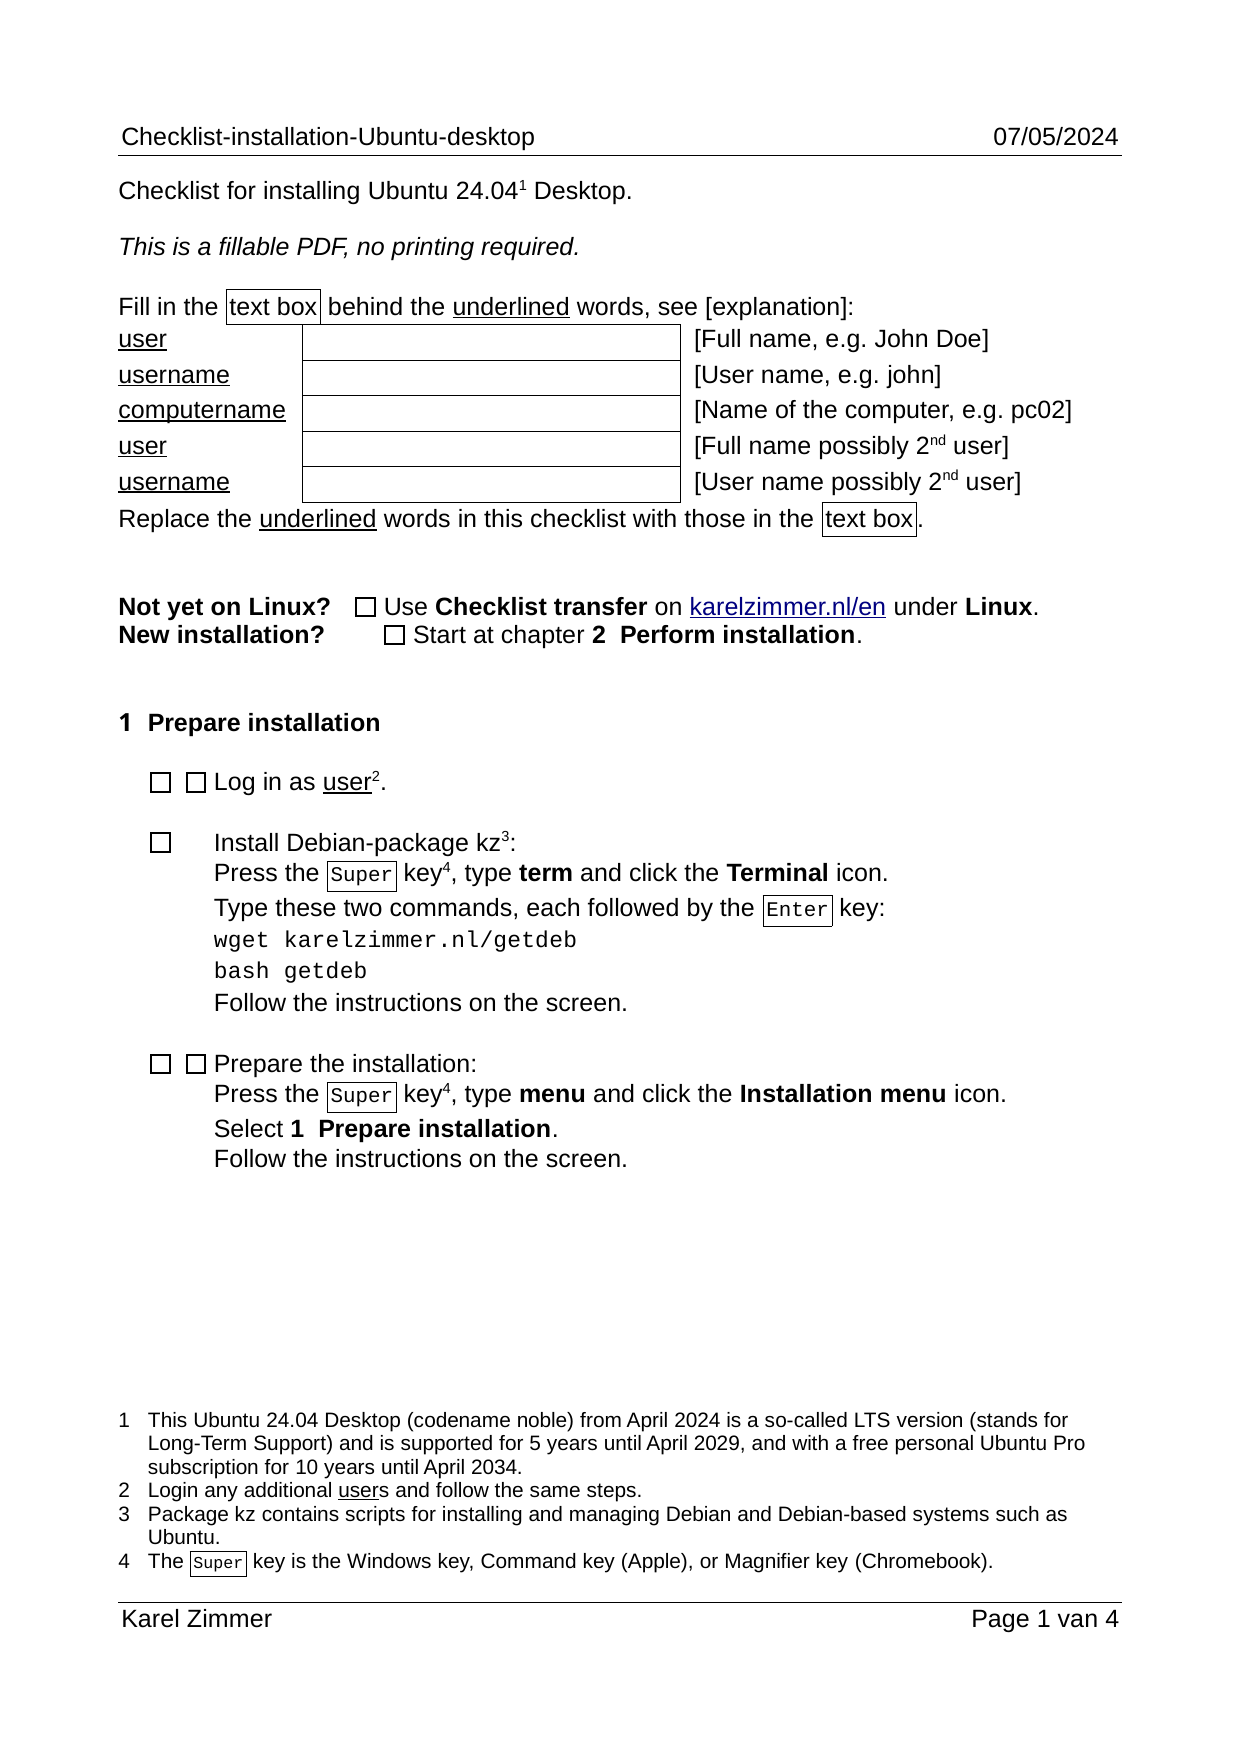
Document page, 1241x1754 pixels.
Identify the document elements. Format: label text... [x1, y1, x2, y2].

table_cell [142, 988, 177, 1018]
text text box [823, 503, 916, 536]
table_cell Press the Super key, type term and click the Terminal icon. [213, 858, 1122, 893]
table_header Log in as USER. [213, 767, 1122, 797]
table_cell [142, 928, 177, 958]
text Not yet on Linux? Use Checklist transfer on karelzimmer.nl/en under Linux. [118, 593, 1122, 621]
table_cell [213, 1019, 1122, 1049]
text [Full name possibly 2nd user] [681, 431, 1122, 466]
table_cell bash getdeb [213, 958, 1122, 988]
table_cell [142, 958, 177, 988]
table_cell Follow the instructions on the screen. [213, 988, 1122, 1018]
table_cell Press the Super key4, type menu and click the Installation menu icon. [213, 1079, 1122, 1114]
table_cell [213, 798, 1122, 828]
text behind the underlined words, see [explanation]: [321, 289, 1122, 324]
text USERname [118, 360, 302, 395]
table_cell [177, 893, 213, 928]
table_cell [177, 1019, 213, 1049]
list Prepare installation [118, 705, 1122, 739]
table_cell [177, 828, 213, 858]
table_cell Follow the instructions on the screen. [213, 1144, 1122, 1174]
table_cell [142, 1019, 177, 1049]
text text box [227, 290, 320, 324]
table_cell [142, 1079, 177, 1114]
table_cell [118, 1019, 142, 1049]
table_header [142, 767, 177, 797]
text COMPUTERNAme [118, 395, 302, 431]
table_cell [177, 1079, 213, 1114]
table_cell Type these two commands, each followed by the Enter key: [213, 893, 1122, 928]
table_cell [142, 828, 177, 858]
table_cell [142, 1144, 177, 1174]
table_cell [118, 988, 142, 1018]
text Fill in the [118, 289, 226, 324]
text Checklist for installing Ubuntu 24.04 Desktop. [118, 177, 1122, 205]
text New installation? Start at chapter 2 Perform installation. [118, 621, 1122, 649]
table_cell wget karelzimmer.nl/getdeb [213, 928, 1122, 958]
table_cell [118, 928, 142, 958]
table_cell [142, 858, 177, 893]
text . [917, 502, 1122, 537]
table_header [177, 767, 213, 797]
text [User name possibly 2nd user] [681, 466, 1122, 502]
table_cell [177, 1144, 213, 1174]
text This is a fillable PDF, no printing required. [118, 233, 1122, 261]
table_cell [177, 1114, 213, 1144]
table_cell [142, 1114, 177, 1144]
table_cell Prepare the installation: [213, 1049, 1122, 1079]
table_cell Install Debian-package kz: [213, 828, 1122, 858]
table_cell [177, 958, 213, 988]
text USERName [118, 466, 302, 502]
table_cell [118, 958, 142, 988]
text This Ubuntu 24.04 Desktop (codename noble) from April 2024 is a so-called LTS version (stands for Long-Term Support) and is supported for 5 years until April 2029, and with a free personal Ubuntu Pro subscription for 10 years until April 2034. [118, 1408, 1122, 1479]
table_cell [142, 893, 177, 928]
text USER [118, 431, 302, 466]
table_cell [142, 798, 177, 828]
table_cell [177, 858, 213, 893]
table_cell [118, 828, 142, 858]
table_cell [118, 1144, 142, 1174]
table_cell [118, 893, 142, 928]
table_header [118, 767, 142, 797]
table_cell [177, 1049, 213, 1079]
text [Full name, e.g. John Doe] [681, 324, 1122, 360]
table_cell [118, 1114, 142, 1144]
text [User name, e.g. john] [681, 360, 1122, 395]
table_cell [118, 798, 142, 828]
table_cell [118, 858, 142, 893]
table_cell [142, 1049, 177, 1079]
table_cell [118, 1079, 142, 1114]
table_cell [177, 798, 213, 828]
text user [118, 324, 302, 360]
text Replace the underlined words in this checklist with those in the [118, 502, 822, 537]
table_cell Select 1 Prepare installation. [213, 1114, 1122, 1144]
table_cell [118, 1049, 142, 1079]
table_cell [177, 928, 213, 958]
text [Name of the computer, e.g. pc02] [681, 395, 1122, 431]
table_cell [177, 988, 213, 1018]
